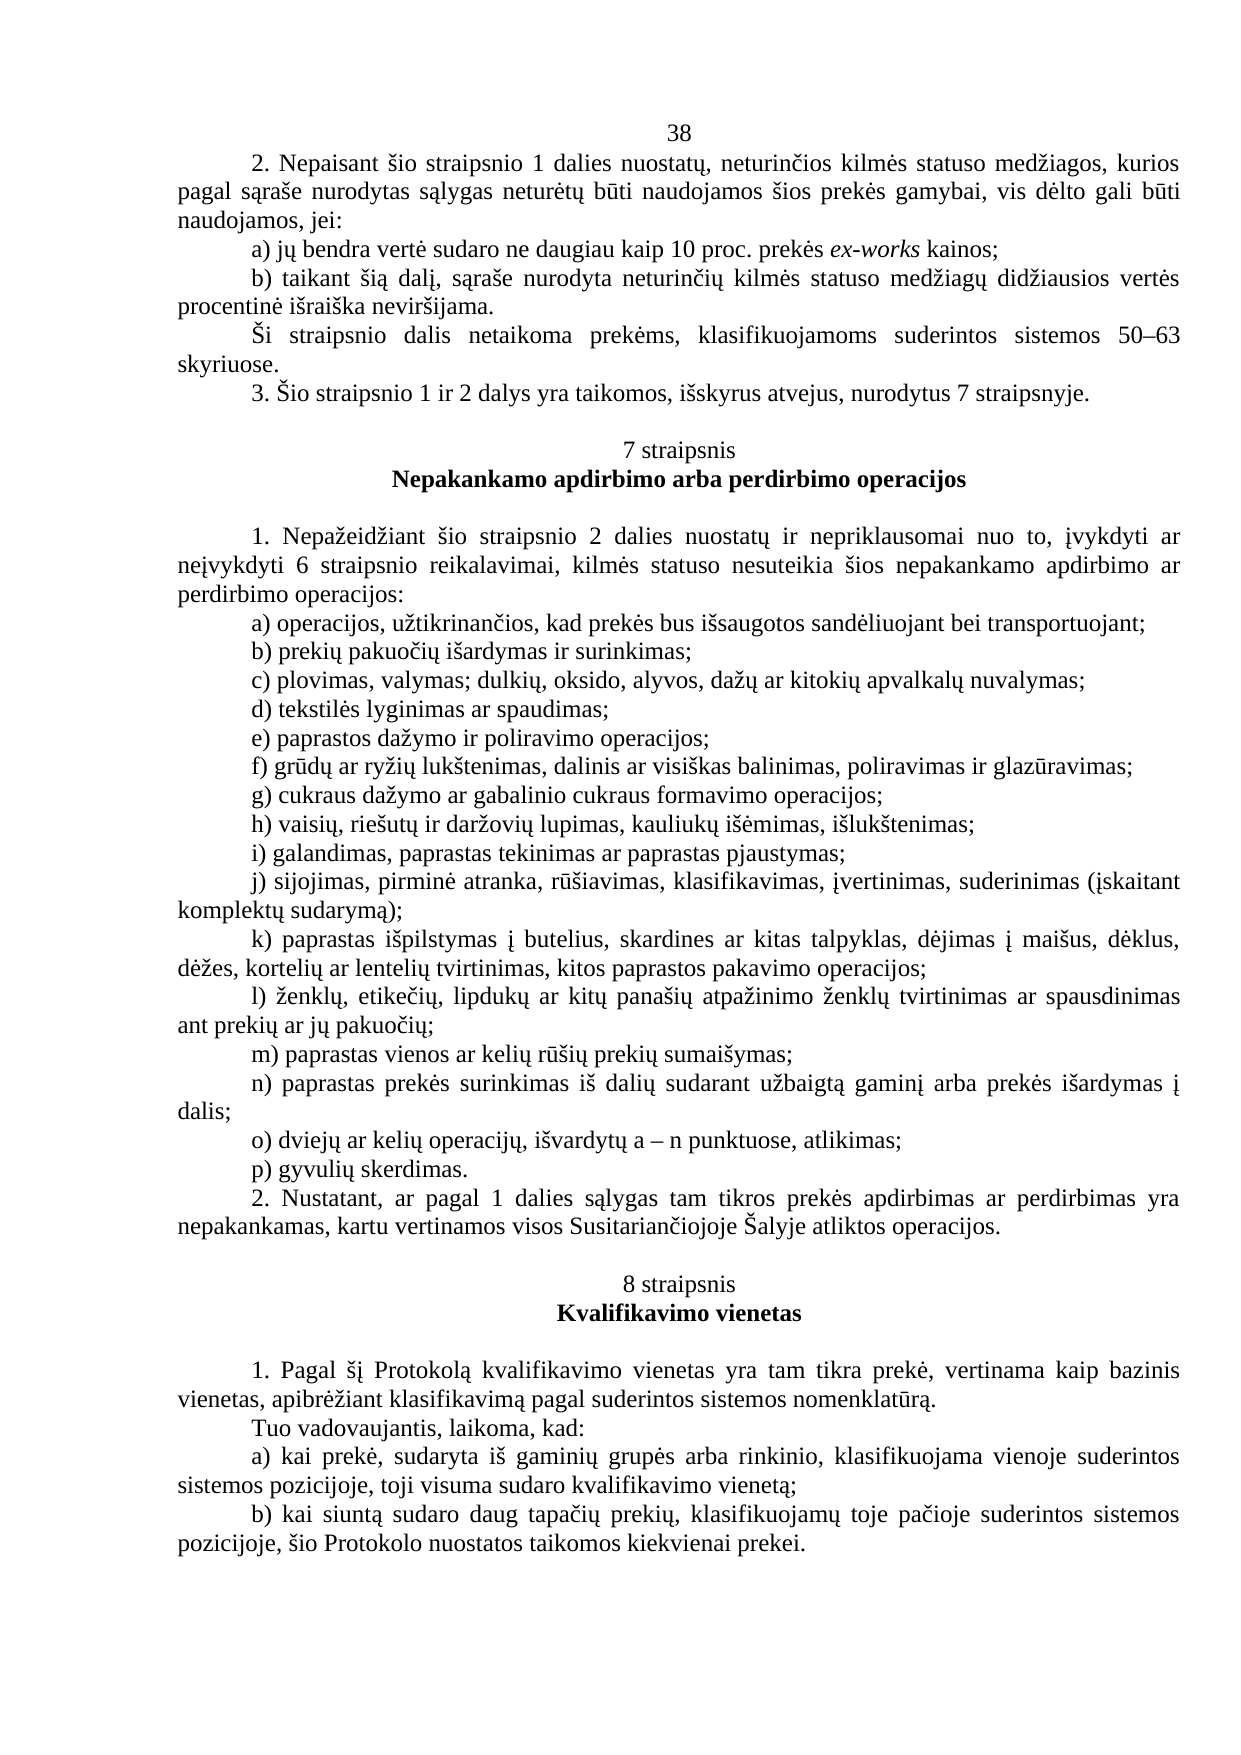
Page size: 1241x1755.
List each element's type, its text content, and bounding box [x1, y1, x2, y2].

text b) taikant šią dalį, sąraše nurodyta neturinčių kilmės statuso medžiagų didžiausios vertės procentinė išraiška neviršijama. [177, 263, 1181, 320]
text h) vaisių, riešutų ir daržovių lupimas, kauliukų išėmimas, išlukštenimas; [177, 809, 1181, 838]
text 7 straipsnis [177, 435, 1181, 464]
text 1. Pagal šį Protokolą kvalifikavimo vienetas yra tam tikra prekė, vertinama kaip bazinis vienetas, apibrėžiant klasifikavimą pagal suderintos sistemos nomenklatūrą. [177, 1355, 1181, 1413]
text n) paprastas prekės surinkimas iš dalių sudarant užbaigtą gaminį arba prekės išardymas į dalis; [177, 1068, 1181, 1125]
text j) sijojimas, pirminė atranka, rūšiavimas, klasifikavimas, įvertinimas, suderinimas (įskaitant komplektų sudarymą); [177, 866, 1181, 924]
text g) cukraus dažymo ar gabalinio cukraus formavimo operacijos; [177, 780, 1181, 809]
text b) kai siuntą sudaro daug tapačių prekių, klasifikuojamų toje pačioje suderintos sistemos pozicijoje, šio Protokolo nuostatos taikomos kiekvienai prekei. [177, 1499, 1181, 1556]
text Nepakankamo apdirbimo arba perdirbimo operacijos [177, 464, 1181, 493]
text a) kai prekė, sudaryta iš gaminių grupės arba rinkinio, klasifikuojama vienoje suderintos sistemos pozicijoje, toji visuma sudaro kvalifikavimo vienetą; [177, 1441, 1181, 1499]
text m) paprastas vienos ar kelių rūšių prekių sumaišymas; [177, 1039, 1181, 1068]
text 8 straipsnis [177, 1269, 1181, 1298]
text a) jų bendra vertė sudaro ne daugiau kaip 10 proc. prekės ex-works kainos; [177, 234, 1181, 263]
text o) dviejų ar kelių operacijų, išvardytų a – n punktuose, atlikimas; [177, 1125, 1181, 1154]
text 2. Nustatant, ar pagal 1 dalies sąlygas tam tikros prekės apdirbimas ar perdirbimas yra nepakankamas, kartu vertinamos visos Susitariančiojoje Šalyje atliktos operacijos. [177, 1183, 1181, 1240]
text 1. Nepažeidžiant šio straipsnio 2 dalies nuostatų ir nepriklausomai nuo to, įvykdyti ar neįvykdyti 6 straipsnio reikalavimai, kilmės statuso nesuteikia šios nepakankamo apdirbimo ar perdirbimo operacijos: [177, 521, 1181, 608]
text Ši straipsnio dalis netaikoma prekėms, klasifikuojamoms suderintos sistemos 50–63 skyriuose. [177, 320, 1181, 378]
text Kvalifikavimo vienetas [177, 1298, 1181, 1326]
text e) paprastos dažymo ir poliravimo operacijos; [177, 723, 1181, 751]
text a) operacijos, užtikrinančios, kad prekės bus išsaugotos sandėliuojant bei transportuojant; [177, 608, 1181, 636]
text 3. Šio straipsnio 1 ir 2 dalys yra taikomos, išskyrus atvejus, nurodytus 7 straipsnyje. [177, 378, 1181, 406]
text d) tekstilės lyginimas ar spaudimas; [177, 694, 1181, 723]
text l) ženklų, etikečių, lipdukų ar kitų panašių atpažinimo ženklų tvirtinimas ar spausdinimas ant prekių ar jų pakuočių; [177, 981, 1181, 1039]
text Tuo vadovaujantis, laikoma, kad: [177, 1413, 1181, 1441]
text 2. Nepaisant šio straipsnio 1 dalies nuostatų, neturinčios kilmės statuso medžiagos, kurios pagal sąraše nurodytas sąlygas neturėtų būti naudojamos šios prekės gamybai, vis dėlto gali būti naudojamos, jei: [177, 148, 1181, 234]
text p) gyvulių skerdimas. [177, 1154, 1181, 1183]
text k) paprastas išpilstymas į butelius, skardines ar kitas talpyklas, dėjimas į maišus, dėklus, dėžes, kortelių ar lentelių tvirtinimas, kitos paprastos pakavimo operacijos; [177, 924, 1181, 981]
text b) prekių pakuočių išardymas ir surinkimas; [177, 636, 1181, 665]
text f) grūdų ar ryžių lukštenimas, dalinis ar visiškas balinimas, poliravimas ir glazūravimas; [177, 751, 1181, 780]
text c) plovimas, valymas; dulkių, oksido, alyvos, dažų ar kitokių apvalkalų nuvalymas; [177, 665, 1181, 694]
text i) galandimas, paprastas tekinimas ar paprastas pjaustymas; [177, 838, 1181, 866]
